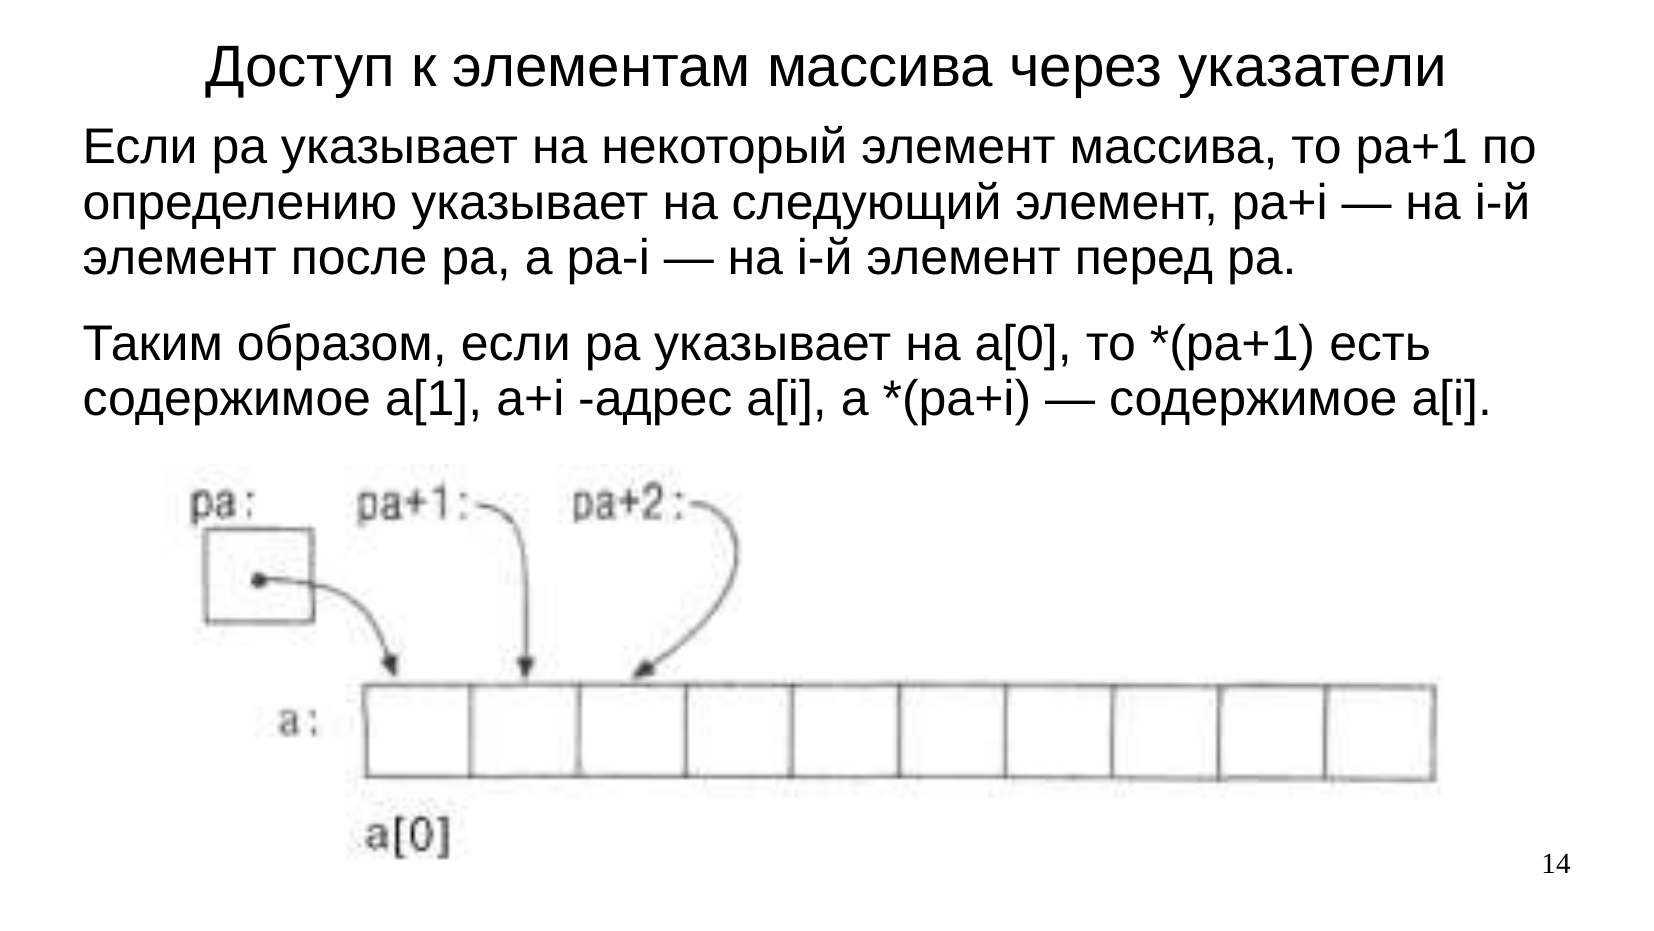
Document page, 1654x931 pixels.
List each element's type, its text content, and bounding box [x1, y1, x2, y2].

title Доступ к элементам массива через указатели [82, 25, 1571, 107]
picture [165, 464, 1465, 883]
list Если ра указывает на некоторый элемент массива, то ра+1 по определению указывает на следующий элемент, pa+i — на i-й элемент после ра, a pa-i — на i-й элемент перед ра. Таким образом, если ра указывает на а[0], то *(pa+1) есть содержимое а[1], а+i -адрес a[i], а *(pa+i) — содержимое a[i]. [82, 118, 1571, 473]
